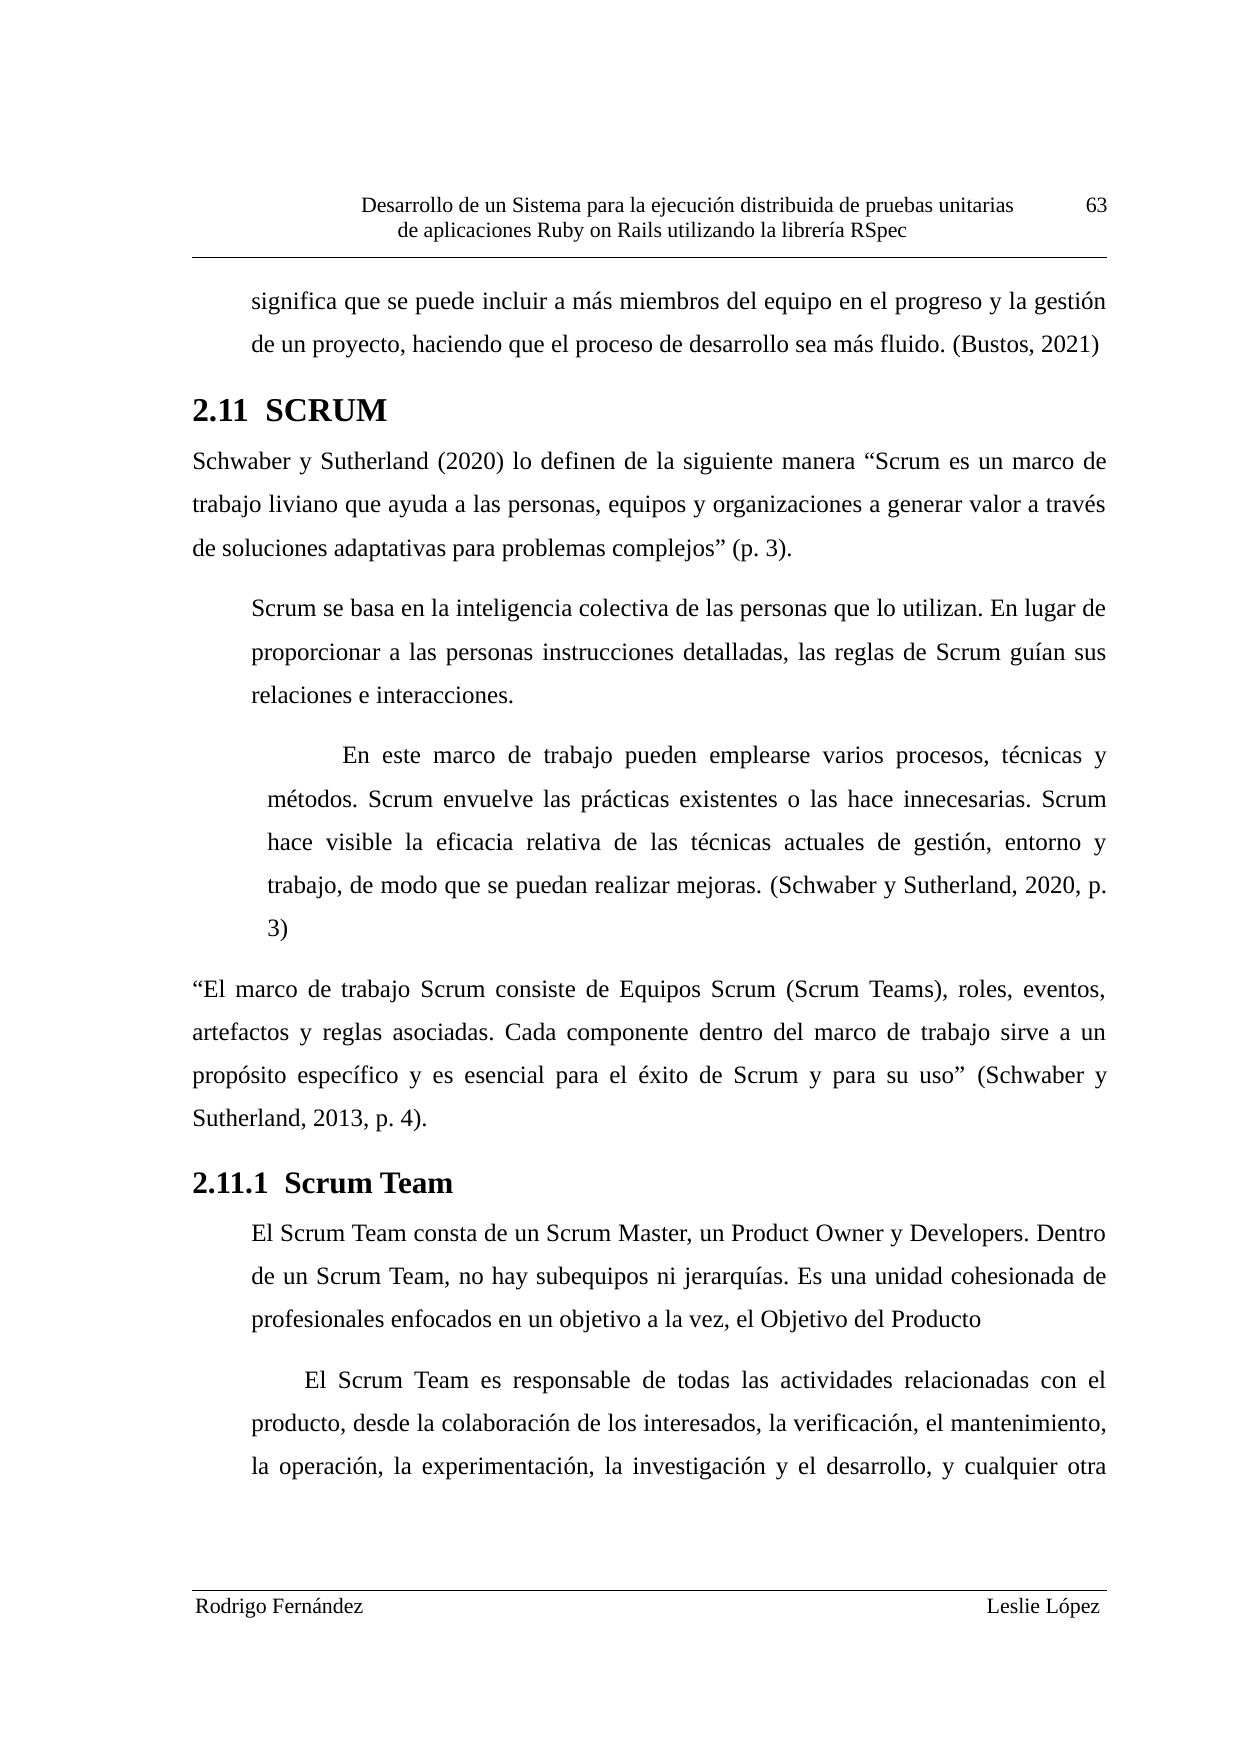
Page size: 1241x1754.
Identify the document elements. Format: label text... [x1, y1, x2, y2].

text En este marco de trabajo pueden emplearse varios procesos, técnicas y métodos. Scrum envuelve las prácticas existentes o las hace innecesarias. Scrum hace visible la eficacia relativa de las técnicas actuales de gestión, entorno y trabajo, de modo que se puedan realizar mejoras. (Schwaber y Sutherland, 2020, p. 3)⁠ [267, 741, 1107, 942]
text Scrum se basa en la inteligencia colectiva de las personas que lo utilizan. En lugar de proporcionar a las personas instrucciones detalladas, las reglas de Scrum guían sus relaciones e interacciones. [251, 593, 1107, 708]
text El Scrum Team consta de un Scrum Master, un Product Owner y Developers. Dentro de un Scrum Team, no hay subequipos ni jerarquías. Es una unidad cohesionada de profesionales enfocados en un objetivo a la vez, el Objetivo del Producto [251, 1218, 1107, 1333]
subtitle Scrum team [192, 1164, 1107, 1200]
list “El marco de trabajo Scrum consiste de Equipos Scrum (Scrum Teams), roles, eventos, artefactos y reglas asociadas. Cada componente dentro del marco de trabajo sirve a un propósito específico y es esencial para el éxito de Scrum y para su uso” (Schwaber y Sutherland, 2013, p. 4).⁠ [192, 974, 1107, 1132]
text El Scrum Team es responsable de todas las actividades relacionadas con el producto, desde la colaboración de los interesados, la verificación, el mantenimiento, la operación, la experimentación, la investigación y el desarrollo, y cualquier otra [251, 1365, 1107, 1480]
subtitle SCRUM [192, 390, 1107, 429]
text significa que se puede incluir a más miembros del equipo en el progreso y la gestión de un proyecto, haciendo que el proceso de desarrollo sea más fluido. (Bustos, 2021)⁠ [251, 286, 1107, 358]
list Schwaber y Sutherland (2020)⁠ lo definen de la siguiente manera “Scrum es un marco de trabajo liviano que ayuda a las personas, equipos y organizaciones a generar valor a través de soluciones adaptativas para problemas complejos” (p. 3). [192, 446, 1107, 561]
